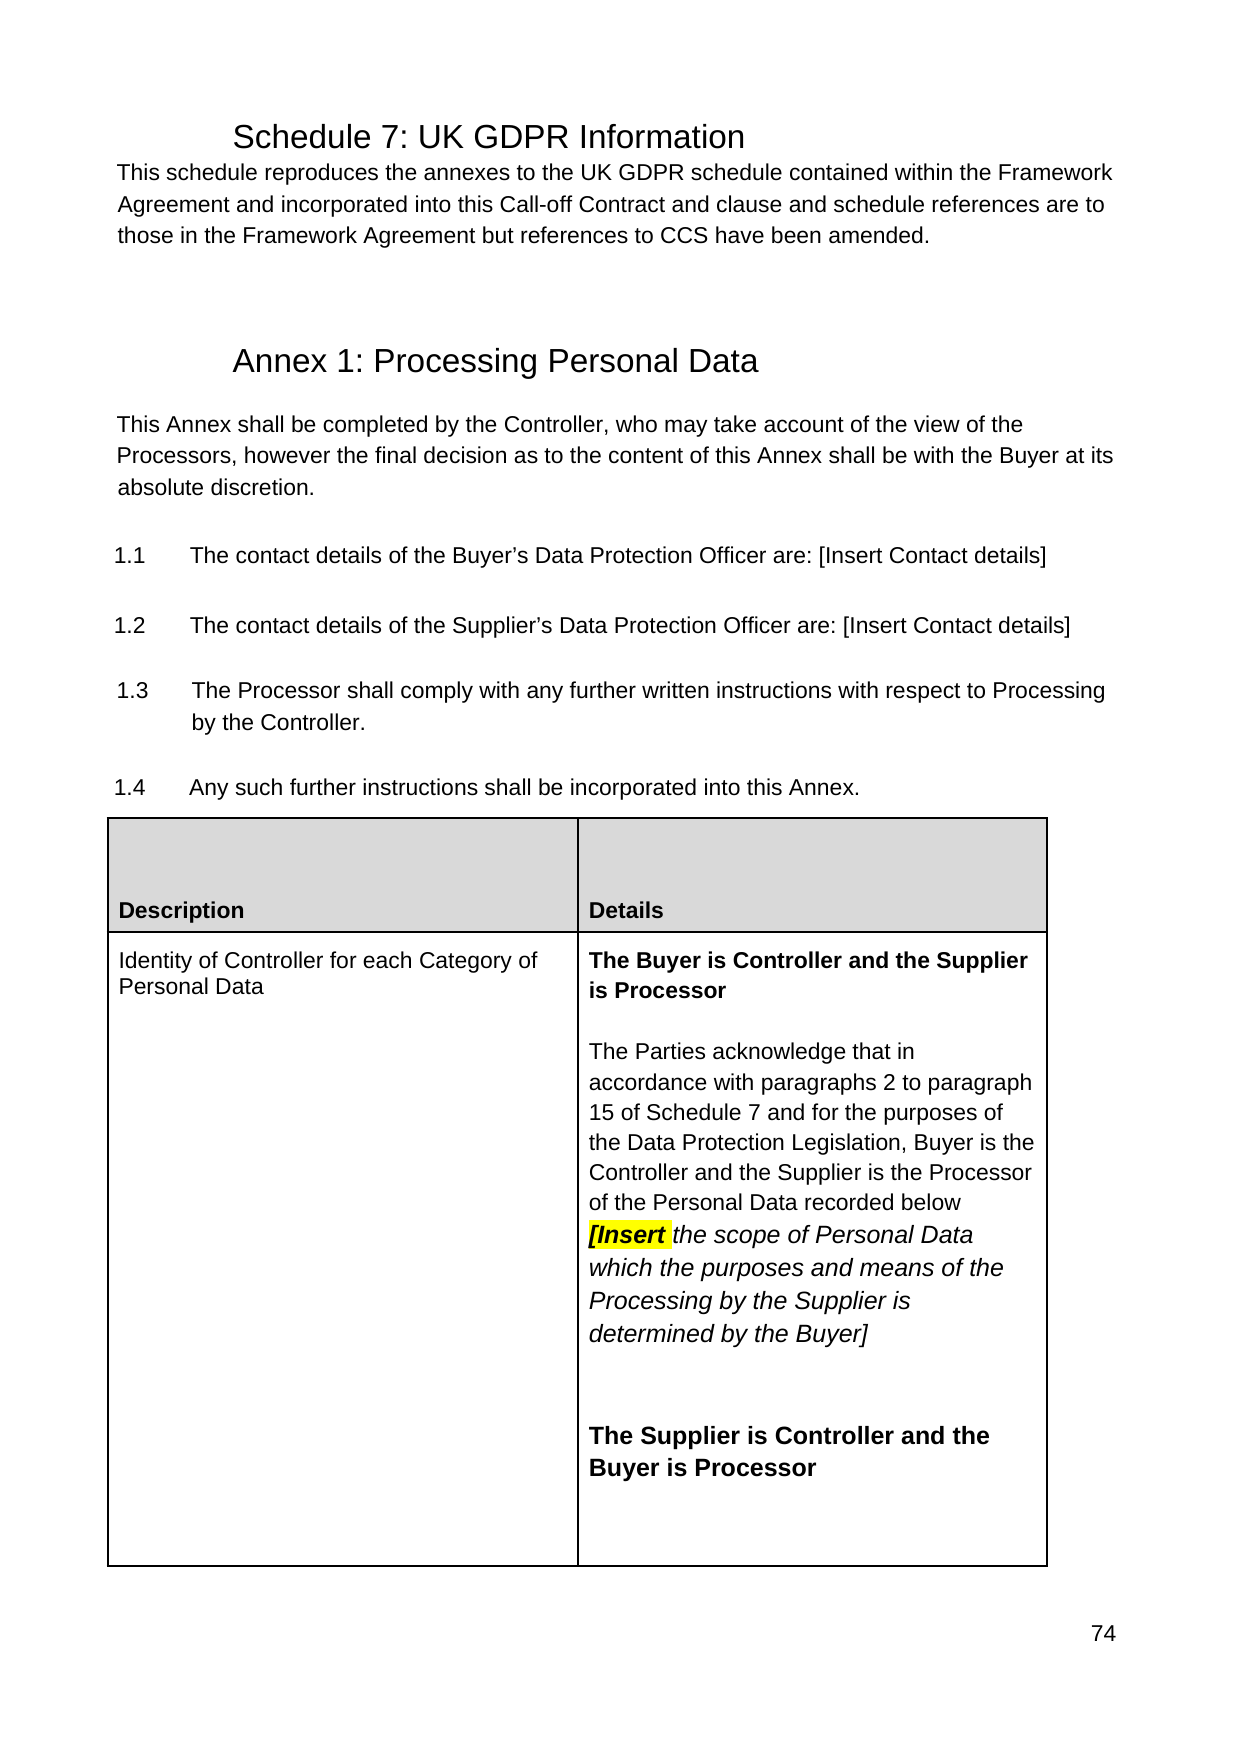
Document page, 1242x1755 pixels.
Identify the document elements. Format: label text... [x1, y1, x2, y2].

text 1.1 The contact details of the Buyer’s Data Protection Officer are: [Insert Contact details] [0, 541, 1122, 569]
table_cell Identity of Controller for each Category of Personal Data [109, 933, 577, 1565]
text 1.4 Any such further instructions shall be incorporated into this Annex. [0, 773, 1122, 801]
table_cell The Buyer is Controller and the Supplier is Processor The Parties acknowledge that in accordance with paragraphs 2 to paragraph 15 of Schedule 7 and for the purposes of the Data Protection Legislation, Buyer is the Controller and the Supplier is the Processor of the Personal Data recorded below [Insert the scope of Personal Data which the purposes and means of the Processing by the Supplier is determined by the Buyer] The Supplier is Controller and the Buyer is Processor [579, 933, 1046, 1565]
table_cell Details [579, 876, 1046, 931]
subtitle Annex 1: Processing Personal Data [116, 341, 1122, 380]
text 1.3 The Processor shall comply with any further written instructions with respect to Processing by the Controller. [116, 677, 1121, 735]
text This schedule reproduces the annexes to the UK GDPR schedule contained within the Framework Agreement and incorporated into this Call-off Contract and clause and schedule references are to those in the Framework Agreement but references to CCS have been amended. [116, 159, 1121, 249]
table_header [109, 819, 577, 876]
text This Annex shall be completed by the Controller, who may take account of the view of the [116, 411, 1121, 437]
subtitle Schedule 7: UK GDPR Information [116, 117, 1122, 156]
text 1.2 The contact details of the Supplier’s Data Protection Officer are: [Insert Contact details] [0, 612, 1122, 640]
text Processors, however the final decision as to the content of this Annex shall be with the Buyer at its absolute discretion. [116, 442, 1121, 500]
table_cell Description [109, 876, 577, 931]
table_header [579, 819, 1046, 876]
